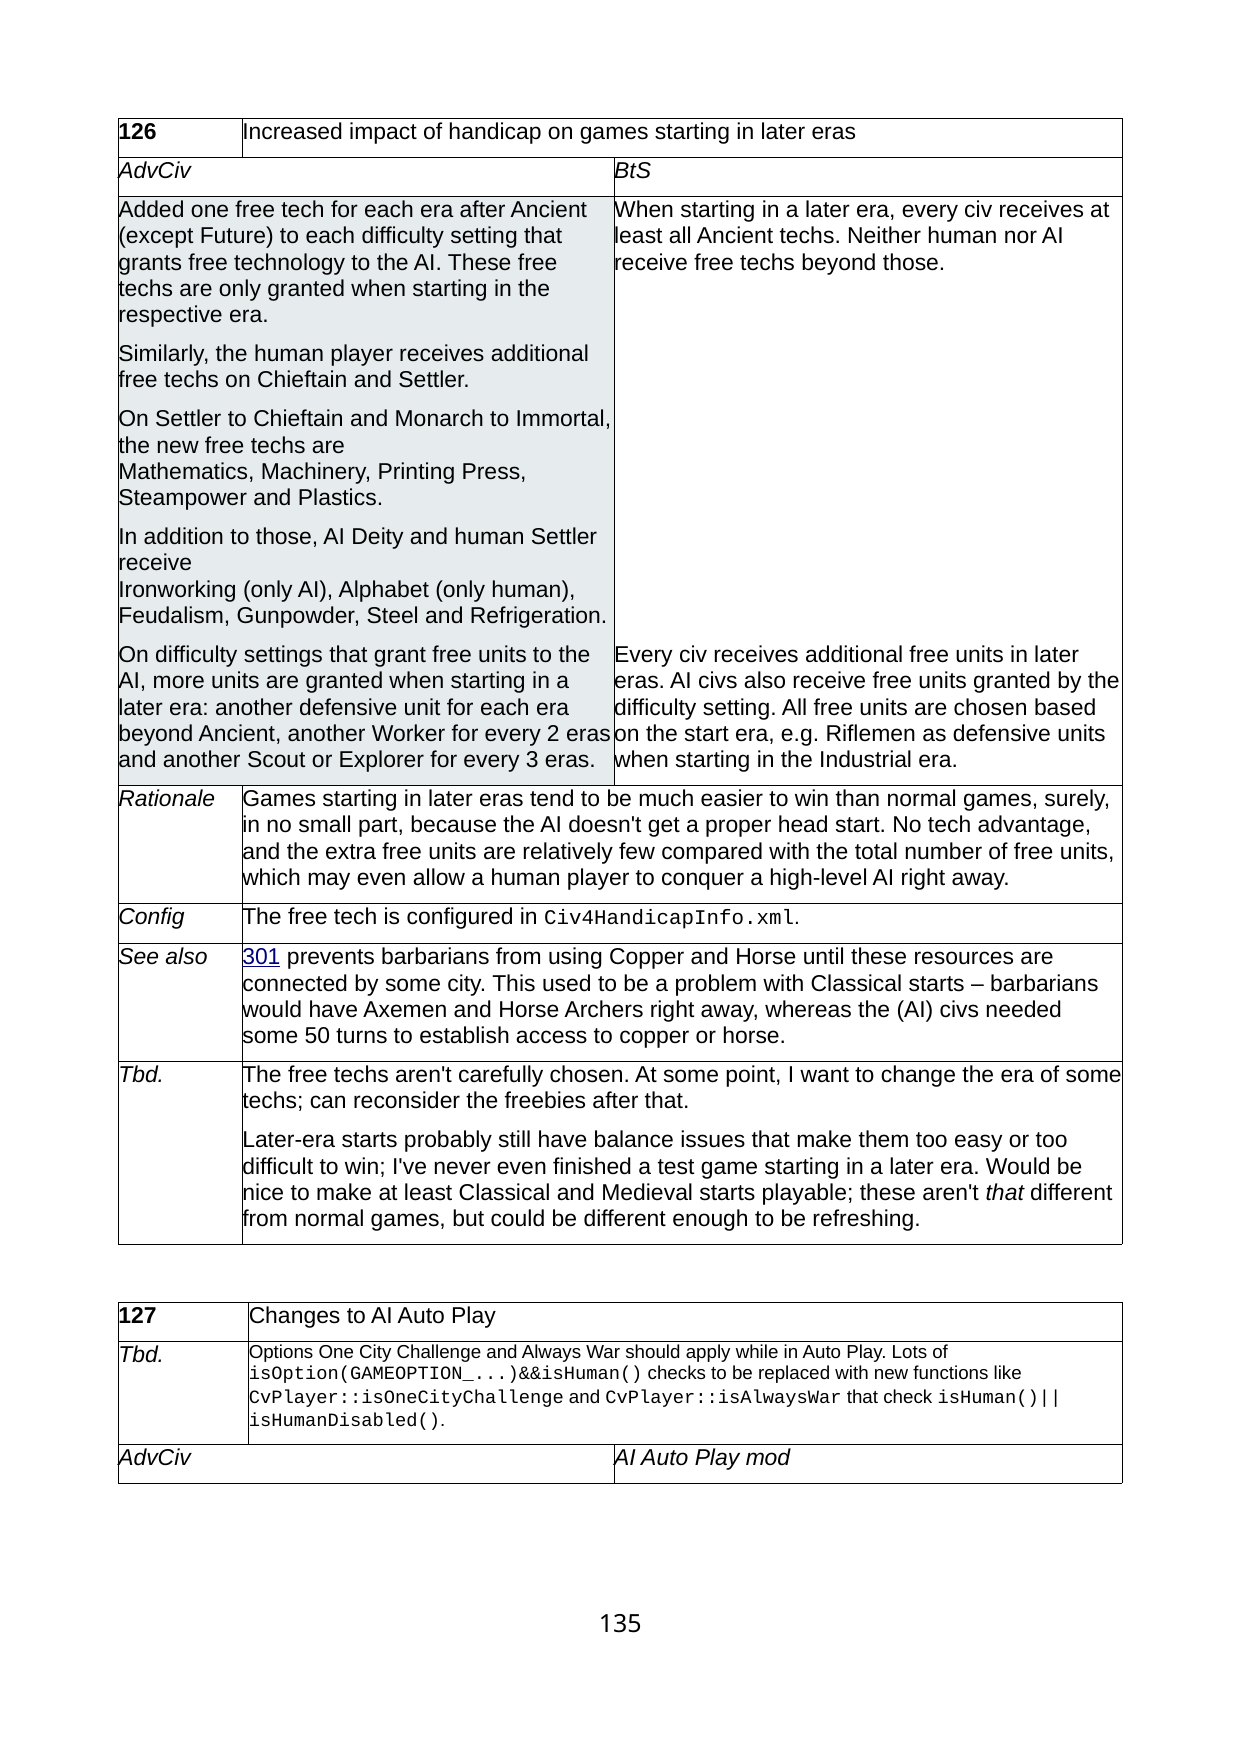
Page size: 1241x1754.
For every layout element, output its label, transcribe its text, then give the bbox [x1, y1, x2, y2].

table_cell Config [119, 904, 242, 943]
table_cell BtS [615, 158, 1122, 196]
table_header Increased impact of handicap on games starting in later eras [243, 119, 1122, 157]
table_cell Games starting in later eras tend to be much easier to win than normal games, surely, in no small part, because the AI doesn't get a proper head start. No tech advantage, and the extra free units are relatively few compared with the total number of free units, which may even allow a human player to conquer a high-level AI right away. [243, 786, 1122, 903]
table_cell AdvCiv [119, 1445, 614, 1483]
table_cell The free techs aren't carefully chosen. At some point, I want to change the era of some techs; can reconsider the freebies after that. Later-era starts probably still have balance issues that make them too easy or too difficult to win; I've never even finished a test game starting in a later era. Would be nice to make at least Classical and Medieval starts playable; these aren't that different from normal games, but could be different enough to be refreshing. [243, 1062, 1122, 1244]
table_cell 301 prevents barbarians from using Copper and Horse until these resources are connected by some city. This used to be a problem with Classical starts – barbarians would have Axemen and Horse Archers right away, whereas the (AI) civs needed some 50 turns to establish access to copper or horse. [243, 944, 1122, 1061]
table_cell Added one free tech for each era after Ancient (except Future) to each difficulty setting that grants free technology to the AI. These free techs are only granted when starting in the respective era. Similarly, the human player receives additional free techs on Chieftain and Settler. On Settler to Chieftain and Monarch to Immortal, the new free techs are Mathematics, Machinery, Printing Press, Steampower and Plastics. In addition to those, AI Deity and human Settler receive Ironworking (only AI), Alphabet (only human), Feudalism, Gunpowder, Steel and Refrigeration. On difficulty settings that grant free units to the AI, more units are granted when starting in a later era: another defensive unit for each era beyond Ancient, another Worker for every 2 eras and another Scout or Explorer for every 3 eras. [119, 197, 614, 785]
table_cell AdvCiv [119, 158, 614, 196]
table_cell Rationale [119, 786, 242, 903]
table_header 126 [119, 119, 242, 157]
table_cell AI Auto Play mod [615, 1445, 1122, 1483]
table_cell See also [119, 944, 242, 1061]
table_cell Options One City Challenge and Always War should apply while in Auto Play. Lots of isOption(GAMEOPTION_...)&&isHuman() checks to be replaced with new functions like CvPlayer::isOneCityChallenge and CvPlayer::isAlwaysWar that check isHuman()||isHumanDisabled(). [249, 1342, 1122, 1444]
table_cell The free tech is configured in Civ4HandicapInfo.xml. [243, 904, 1122, 943]
table_cell When starting in a later era, every civ receives at least all Ancient techs. Neither human nor AI receive free techs beyond those. Every civ receives additional free units in later eras. AI civs also receive free units granted by the difficulty setting. All free units are chosen based on the start era, e.g. Riflemen as defensive units when starting in the Industrial era. [615, 197, 1122, 785]
table_header 127 [119, 1303, 248, 1341]
table_cell Tbd. [119, 1062, 242, 1244]
table_cell Tbd. [119, 1342, 248, 1444]
table_header Changes to AI Auto Play [249, 1303, 1122, 1341]
